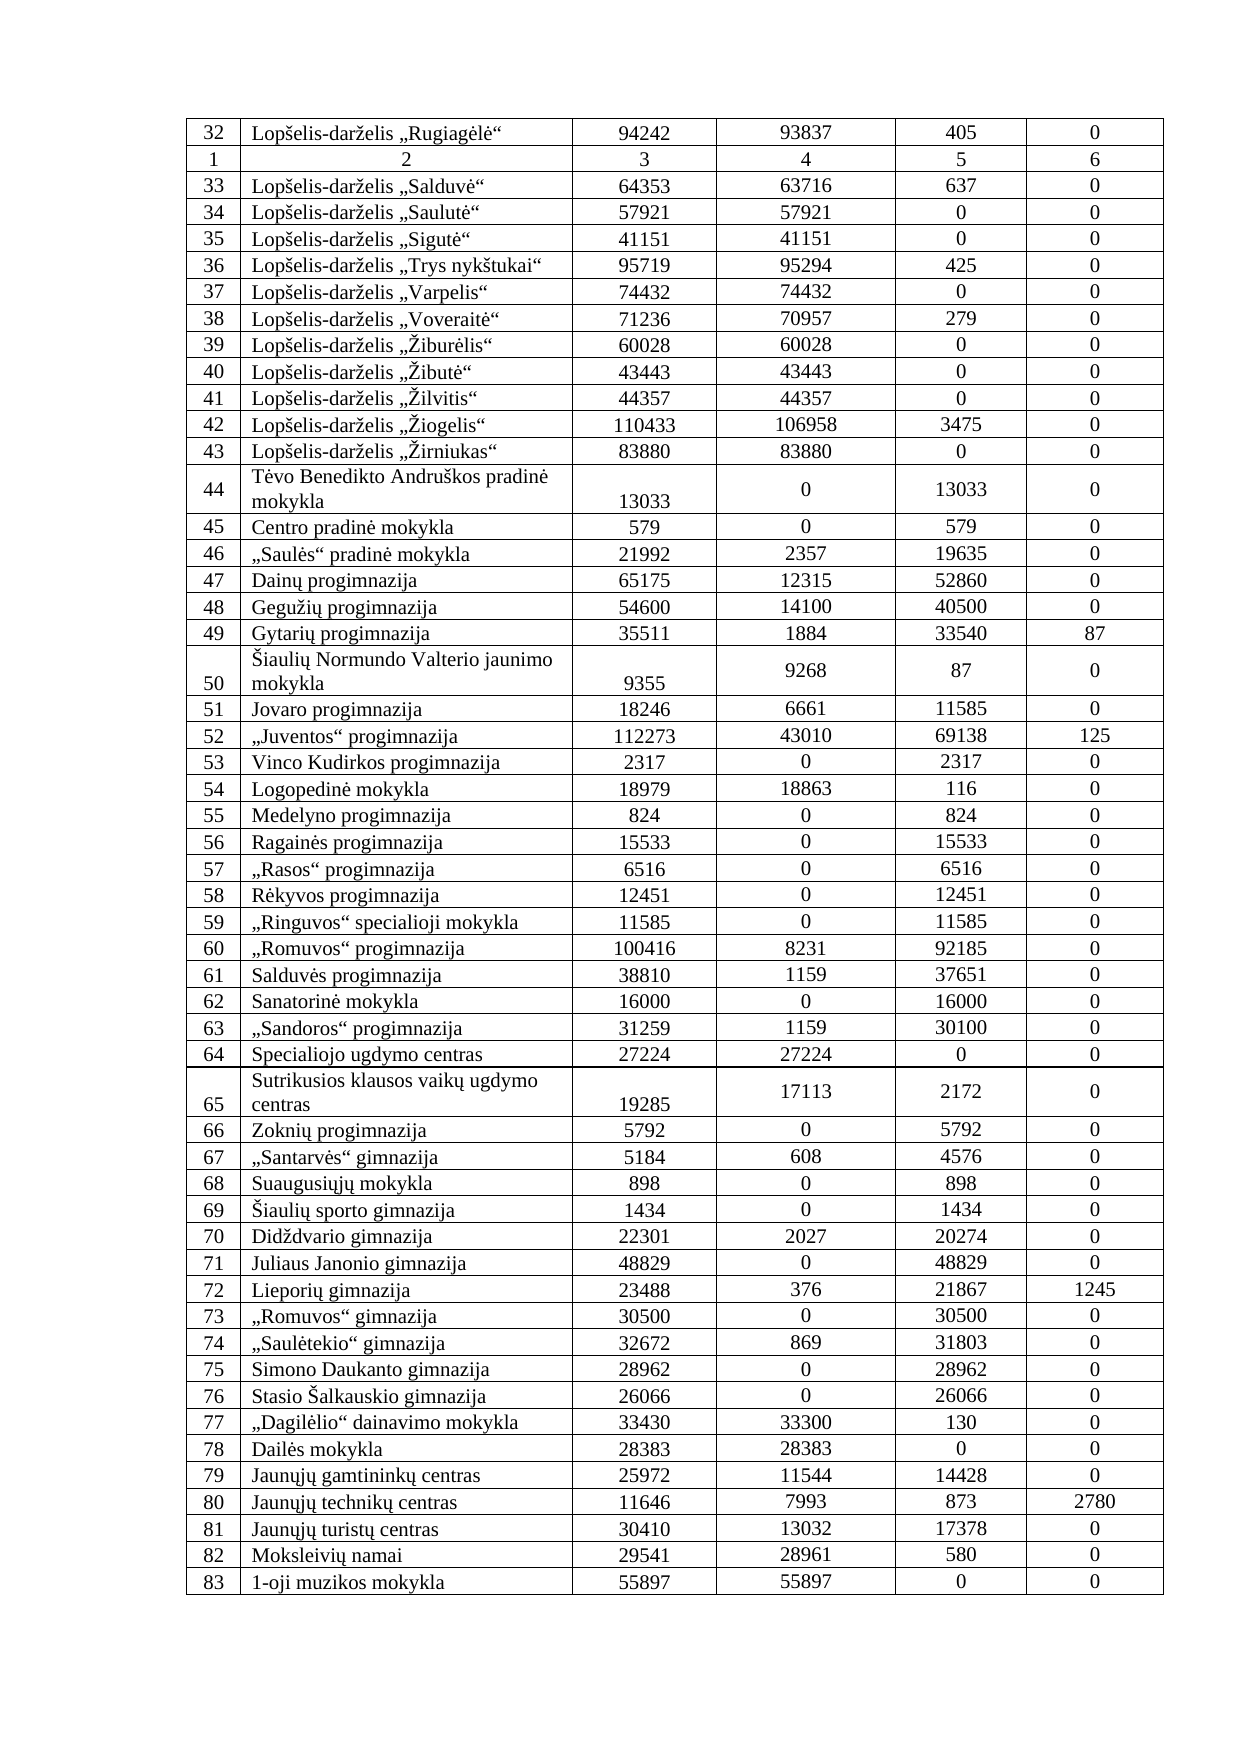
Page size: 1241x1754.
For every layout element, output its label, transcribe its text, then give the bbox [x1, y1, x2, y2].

table_cell 6 [1027, 146, 1163, 171]
table_cell 12451 [896, 882, 1026, 907]
table_cell 45 [187, 514, 240, 539]
table_cell 1159 [717, 961, 895, 987]
table_cell 4576 [896, 1143, 1026, 1169]
table_cell 0 [896, 438, 1026, 463]
table_cell 75 [187, 1356, 240, 1381]
table_cell 0 [1027, 1068, 1163, 1116]
table_cell Ragainės progimnazija [241, 829, 572, 854]
table_cell 0 [1027, 119, 1163, 145]
table_cell 33540 [896, 620, 1026, 645]
table_cell 29541 [573, 1542, 716, 1567]
table_cell 27224 [717, 1041, 895, 1066]
table_cell Sanatorinė mokykla [241, 988, 572, 1013]
table_cell 44 [187, 465, 240, 513]
table_cell 52 [187, 722, 240, 748]
table_cell „Juventos“ progimnazija [241, 722, 572, 748]
table_cell 79 [187, 1462, 240, 1487]
table_cell 18979 [573, 775, 716, 801]
table_cell 130 [896, 1409, 1026, 1434]
table_cell 92185 [896, 935, 1026, 960]
table_cell 43443 [573, 358, 716, 384]
table_cell 0 [1027, 961, 1163, 987]
table_cell 579 [573, 514, 716, 539]
table_cell 0 [896, 385, 1026, 410]
table_cell 77 [187, 1409, 240, 1434]
table_cell 279 [896, 305, 1026, 331]
table_cell 49 [187, 620, 240, 645]
table_cell 70 [187, 1223, 240, 1248]
table_cell 83880 [573, 438, 716, 463]
table_cell 83 [187, 1568, 240, 1594]
table_cell 0 [1027, 829, 1163, 854]
table_cell 11544 [717, 1462, 895, 1487]
table_cell 0 [717, 1382, 895, 1408]
table_cell 11585 [573, 908, 716, 934]
table_cell 0 [1027, 1143, 1163, 1169]
table_cell 13033 [896, 465, 1026, 513]
table_cell 43 [187, 438, 240, 463]
table_cell Lopšelis-darželis „Žirniukas“ [241, 438, 572, 463]
table_cell Lopšelis-darželis „Salduvė“ [241, 172, 572, 198]
table_cell „Romuvos“ gimnazija [241, 1303, 572, 1328]
table_cell 53 [187, 749, 240, 774]
table_cell 824 [573, 802, 716, 827]
table_cell 32672 [573, 1329, 716, 1355]
table_cell 0 [1027, 385, 1163, 410]
table_cell 0 [1027, 1329, 1163, 1355]
table_cell 76 [187, 1382, 240, 1408]
table_cell 43443 [717, 358, 895, 384]
table_cell 0 [1027, 1117, 1163, 1142]
table_cell 824 [896, 802, 1026, 827]
table_cell 48829 [573, 1250, 716, 1275]
table_cell Lopšelis-darželis „Voveraitė“ [241, 305, 572, 331]
table_cell Gegužių progimnazija [241, 593, 572, 619]
table_cell 0 [1027, 1382, 1163, 1408]
table_cell 116 [896, 775, 1026, 801]
table_cell 57921 [717, 199, 895, 224]
table_cell 0 [1027, 199, 1163, 224]
table_cell 0 [717, 1196, 895, 1222]
table_cell 59 [187, 908, 240, 934]
table_cell Simono Daukanto gimnazija [241, 1356, 572, 1381]
table_cell Šiaulių sporto gimnazija [241, 1196, 572, 1222]
table_cell 42 [187, 411, 240, 437]
table_cell 112273 [573, 722, 716, 748]
table_cell 2027 [717, 1223, 895, 1248]
table_cell 55897 [717, 1568, 895, 1594]
table_cell 63 [187, 1014, 240, 1040]
table_cell 0 [717, 1356, 895, 1381]
table_cell Medelyno progimnazija [241, 802, 572, 827]
table_cell 1 [187, 146, 240, 171]
table_cell 2357 [717, 540, 895, 566]
table_cell 0 [1027, 540, 1163, 566]
table_cell 28962 [896, 1356, 1026, 1381]
table_cell 0 [1027, 1170, 1163, 1195]
table_cell 16000 [573, 988, 716, 1013]
table_cell 60028 [573, 332, 716, 357]
table_cell 0 [896, 225, 1026, 251]
table_cell 0 [1027, 1250, 1163, 1275]
table_cell 74432 [573, 279, 716, 304]
table_cell 34 [187, 199, 240, 224]
table_cell 6516 [896, 855, 1026, 881]
table_cell 15533 [896, 829, 1026, 854]
table_cell Dainų progimnazija [241, 567, 572, 592]
table_cell 0 [896, 1435, 1026, 1461]
table_cell Moksleivių namai [241, 1542, 572, 1567]
table_cell 80 [187, 1489, 240, 1514]
table_cell 71236 [573, 305, 716, 331]
table_cell 14100 [717, 593, 895, 619]
table_cell 125 [1027, 722, 1163, 748]
table_cell Jaunųjų turistų centras [241, 1515, 572, 1541]
table_cell 106958 [717, 411, 895, 437]
table_cell 28383 [573, 1435, 716, 1461]
table_cell 0 [896, 1041, 1026, 1066]
table_cell „Santarvės“ gimnazija [241, 1143, 572, 1169]
table_cell 11646 [573, 1489, 716, 1514]
table_cell 25972 [573, 1462, 716, 1487]
table_cell 0 [717, 802, 895, 827]
table_cell 0 [896, 279, 1026, 304]
table_cell 0 [717, 829, 895, 854]
table_cell 0 [1027, 305, 1163, 331]
table_cell 66 [187, 1117, 240, 1142]
table_cell 33300 [717, 1409, 895, 1434]
table_cell 73 [187, 1303, 240, 1328]
table_cell 0 [1027, 567, 1163, 592]
table_cell 57 [187, 855, 240, 881]
table_cell 55 [187, 802, 240, 827]
table_cell 0 [1027, 749, 1163, 774]
table_cell 0 [896, 1568, 1026, 1594]
table_cell 62 [187, 988, 240, 1013]
table_cell 0 [896, 358, 1026, 384]
table_cell 18246 [573, 696, 716, 721]
table_cell 9355 [573, 646, 716, 694]
table_cell 26066 [896, 1382, 1026, 1408]
table_cell 405 [896, 119, 1026, 145]
table_cell 0 [717, 1303, 895, 1328]
table_cell 26066 [573, 1382, 716, 1408]
table_cell Lopšelis-darželis „Žibutė“ [241, 358, 572, 384]
table_cell Lopšelis-darželis „Rugiagėlė“ [241, 119, 572, 145]
table_cell 579 [896, 514, 1026, 539]
table_cell 1245 [1027, 1276, 1163, 1302]
table_cell 69 [187, 1196, 240, 1222]
table_cell 5792 [896, 1117, 1026, 1142]
table_cell 68 [187, 1170, 240, 1195]
table_cell Suaugusiųjų mokykla [241, 1170, 572, 1195]
table_cell 15533 [573, 829, 716, 854]
table_cell 48829 [896, 1250, 1026, 1275]
table_cell 83880 [717, 438, 895, 463]
table_cell 0 [1027, 696, 1163, 721]
table_cell 52860 [896, 567, 1026, 592]
table_cell 17378 [896, 1515, 1026, 1541]
table_cell 2 [241, 146, 572, 171]
table_cell 30500 [896, 1303, 1026, 1328]
table_cell 0 [896, 332, 1026, 357]
table_cell 94242 [573, 119, 716, 145]
table_cell 40500 [896, 593, 1026, 619]
table_cell 44357 [573, 385, 716, 410]
table_cell 0 [1027, 1515, 1163, 1541]
table_cell 2317 [573, 749, 716, 774]
table_cell 81 [187, 1515, 240, 1541]
table_cell 50 [187, 646, 240, 694]
table_cell 35511 [573, 620, 716, 645]
table_cell 95294 [717, 252, 895, 277]
table_cell 67 [187, 1143, 240, 1169]
table_cell 22301 [573, 1223, 716, 1248]
table_cell 0 [1027, 438, 1163, 463]
table_cell 608 [717, 1143, 895, 1169]
table_cell 2317 [896, 749, 1026, 774]
table_cell 19635 [896, 540, 1026, 566]
table_cell 31803 [896, 1329, 1026, 1355]
table_cell 21867 [896, 1276, 1026, 1302]
table_cell 898 [573, 1170, 716, 1195]
table_cell 57921 [573, 199, 716, 224]
table_cell 580 [896, 1542, 1026, 1567]
table_cell 0 [1027, 1568, 1163, 1594]
table_cell 0 [1027, 1356, 1163, 1381]
table_cell 3 [573, 146, 716, 171]
table_cell 0 [1027, 1542, 1163, 1567]
table_cell 110433 [573, 411, 716, 437]
table_cell 55897 [573, 1568, 716, 1594]
table_cell 8231 [717, 935, 895, 960]
table_cell 0 [717, 882, 895, 907]
table_cell 0 [1027, 1196, 1163, 1222]
table_cell 28961 [717, 1542, 895, 1567]
table_cell 0 [1027, 775, 1163, 801]
table_cell „Sandoros“ progimnazija [241, 1014, 572, 1040]
table_cell Sutrikusios klausos vaikų ugdymo centras [241, 1068, 572, 1116]
table_cell 36 [187, 252, 240, 277]
table_cell 1159 [717, 1014, 895, 1040]
table_cell Šiaulių Normundo Valterio jaunimo mokykla [241, 646, 572, 694]
table_cell „Ringuvos“ specialioji mokykla [241, 908, 572, 934]
table_cell 0 [1027, 1014, 1163, 1040]
table_cell 95719 [573, 252, 716, 277]
table_cell Zoknių progimnazija [241, 1117, 572, 1142]
table_cell 0 [717, 1117, 895, 1142]
table_cell 0 [717, 908, 895, 934]
table_cell 1434 [573, 1196, 716, 1222]
table_cell Dailės mokykla [241, 1435, 572, 1461]
table_cell 2172 [896, 1068, 1026, 1116]
table_cell 100416 [573, 935, 716, 960]
table_cell 27224 [573, 1041, 716, 1066]
table_cell 6661 [717, 696, 895, 721]
table_cell 869 [717, 1329, 895, 1355]
table_cell 2780 [1027, 1489, 1163, 1514]
table_cell 12451 [573, 882, 716, 907]
table_cell 54 [187, 775, 240, 801]
table_cell 38810 [573, 961, 716, 987]
table_cell 5184 [573, 1143, 716, 1169]
table_cell 43010 [717, 722, 895, 748]
table_cell 0 [1027, 1409, 1163, 1434]
table_cell 0 [1027, 465, 1163, 513]
table_cell Lopšelis-darželis „Varpelis“ [241, 279, 572, 304]
table_cell 0 [1027, 935, 1163, 960]
table_cell 0 [1027, 358, 1163, 384]
table_cell 71 [187, 1250, 240, 1275]
table_cell 41 [187, 385, 240, 410]
table_cell 11585 [896, 908, 1026, 934]
table_cell Stasio Šalkauskio gimnazija [241, 1382, 572, 1408]
table_cell 898 [896, 1170, 1026, 1195]
table_cell 38 [187, 305, 240, 331]
table_cell 39 [187, 332, 240, 357]
table_cell 48 [187, 593, 240, 619]
table_cell 5792 [573, 1117, 716, 1142]
table_cell 13032 [717, 1515, 895, 1541]
table_cell 637 [896, 172, 1026, 198]
table_cell 30100 [896, 1014, 1026, 1040]
table_cell 0 [717, 749, 895, 774]
table_cell 1884 [717, 620, 895, 645]
table_cell „Saulėtekio“ gimnazija [241, 1329, 572, 1355]
table_cell 44357 [717, 385, 895, 410]
table_cell Lopšelis-darželis „Sigutė“ [241, 225, 572, 251]
table_cell 74432 [717, 279, 895, 304]
table_cell 33430 [573, 1409, 716, 1434]
table_cell 37 [187, 279, 240, 304]
table_cell 0 [1027, 172, 1163, 198]
table_cell „Dagilėlio“ dainavimo mokykla [241, 1409, 572, 1434]
table_cell 0 [1027, 593, 1163, 619]
table_cell 7993 [717, 1489, 895, 1514]
table_cell 19285 [573, 1068, 716, 1116]
table_cell 0 [717, 465, 895, 513]
table_cell 376 [717, 1276, 895, 1302]
table_cell 0 [1027, 882, 1163, 907]
table_cell 0 [1027, 908, 1163, 934]
table_cell 0 [1027, 1462, 1163, 1487]
table_cell 37651 [896, 961, 1026, 987]
table_cell 0 [1027, 1435, 1163, 1461]
table_cell Lopšelis-darželis „Žiburėlis“ [241, 332, 572, 357]
table_cell 9268 [717, 646, 895, 694]
table_cell 425 [896, 252, 1026, 277]
table_cell 65175 [573, 567, 716, 592]
table_cell 46 [187, 540, 240, 566]
table_cell 0 [717, 855, 895, 881]
table_cell Lieporių gimnazija [241, 1276, 572, 1302]
table_cell 72 [187, 1276, 240, 1302]
table_cell 0 [717, 1250, 895, 1275]
table_cell 60 [187, 935, 240, 960]
table_cell Juliaus Janonio gimnazija [241, 1250, 572, 1275]
table_cell Vinco Kudirkos progimnazija [241, 749, 572, 774]
table_cell Logopedinė mokykla [241, 775, 572, 801]
table_cell 65 [187, 1068, 240, 1116]
table_cell Jaunųjų technikų centras [241, 1489, 572, 1514]
table_cell 17113 [717, 1068, 895, 1116]
table_cell Gytarių progimnazija [241, 620, 572, 645]
table_cell 5 [896, 146, 1026, 171]
table_cell 41151 [573, 225, 716, 251]
table_cell Lopšelis-darželis „Žiogelis“ [241, 411, 572, 437]
table_cell 87 [1027, 620, 1163, 645]
table_cell Centro pradinė mokykla [241, 514, 572, 539]
table_cell Lopšelis-darželis „Saulutė“ [241, 199, 572, 224]
table_cell 6516 [573, 855, 716, 881]
table_cell „Romuvos“ progimnazija [241, 935, 572, 960]
table_cell 0 [1027, 332, 1163, 357]
table_cell 61 [187, 961, 240, 987]
table_cell 0 [1027, 411, 1163, 437]
table_cell 51 [187, 696, 240, 721]
table_cell 74 [187, 1329, 240, 1355]
table_cell 32 [187, 119, 240, 145]
table_cell 63716 [717, 172, 895, 198]
table_cell 13033 [573, 465, 716, 513]
table_cell Jaunųjų gamtininkų centras [241, 1462, 572, 1487]
table_cell 1434 [896, 1196, 1026, 1222]
table_cell 40 [187, 358, 240, 384]
table_cell Lopšelis-darželis „Trys nykštukai“ [241, 252, 572, 277]
table_cell 0 [1027, 252, 1163, 277]
table_cell Specialiojo ugdymo centras [241, 1041, 572, 1066]
table_cell 58 [187, 882, 240, 907]
table_cell „Saulės“ pradinė mokykla [241, 540, 572, 566]
table_cell 41151 [717, 225, 895, 251]
table_cell 28383 [717, 1435, 895, 1461]
table_cell 3475 [896, 411, 1026, 437]
table_cell 35 [187, 225, 240, 251]
table_cell 0 [896, 199, 1026, 224]
table_cell 20274 [896, 1223, 1026, 1248]
table_cell Didždvario gimnazija [241, 1223, 572, 1248]
table_cell 30500 [573, 1303, 716, 1328]
table_cell Jovaro progimnazija [241, 696, 572, 721]
table_cell 78 [187, 1435, 240, 1461]
table_cell 0 [717, 988, 895, 1013]
table_cell 64353 [573, 172, 716, 198]
table_cell 12315 [717, 567, 895, 592]
table_cell 4 [717, 146, 895, 171]
table_cell Tėvo Benedikto Andruškos pradinė mokykla [241, 465, 572, 513]
table_cell 60028 [717, 332, 895, 357]
table_cell 0 [1027, 855, 1163, 881]
table_cell 69138 [896, 722, 1026, 748]
table_cell Salduvės progimnazija [241, 961, 572, 987]
table_cell 16000 [896, 988, 1026, 1013]
table_cell 56 [187, 829, 240, 854]
table_cell 54600 [573, 593, 716, 619]
table_cell 93837 [717, 119, 895, 145]
table_cell 0 [1027, 646, 1163, 694]
table_cell 70957 [717, 305, 895, 331]
table_cell 64 [187, 1041, 240, 1066]
table_cell 28962 [573, 1356, 716, 1381]
table_cell 0 [1027, 1303, 1163, 1328]
table_cell 30410 [573, 1515, 716, 1541]
table_cell 0 [1027, 514, 1163, 539]
table_cell Rėkyvos progimnazija [241, 882, 572, 907]
table_cell 0 [1027, 1041, 1163, 1066]
table_cell 87 [896, 646, 1026, 694]
table_cell „Rasos“ progimnazija [241, 855, 572, 881]
table_cell 33 [187, 172, 240, 198]
table_cell 873 [896, 1489, 1026, 1514]
table_cell 14428 [896, 1462, 1026, 1487]
table_cell 11585 [896, 696, 1026, 721]
table_cell 1-oji muzikos mokykla [241, 1568, 572, 1594]
table_cell 23488 [573, 1276, 716, 1302]
table_cell Lopšelis-darželis „Žilvitis“ [241, 385, 572, 410]
table_cell 21992 [573, 540, 716, 566]
table_cell 0 [1027, 988, 1163, 1013]
table_cell 0 [1027, 802, 1163, 827]
table_cell 0 [1027, 1223, 1163, 1248]
table_cell 0 [1027, 279, 1163, 304]
table_cell 47 [187, 567, 240, 592]
table_cell 18863 [717, 775, 895, 801]
table_cell 0 [717, 514, 895, 539]
table_cell 31259 [573, 1014, 716, 1040]
table_cell 0 [717, 1170, 895, 1195]
table_cell 82 [187, 1542, 240, 1567]
table_cell 0 [1027, 225, 1163, 251]
